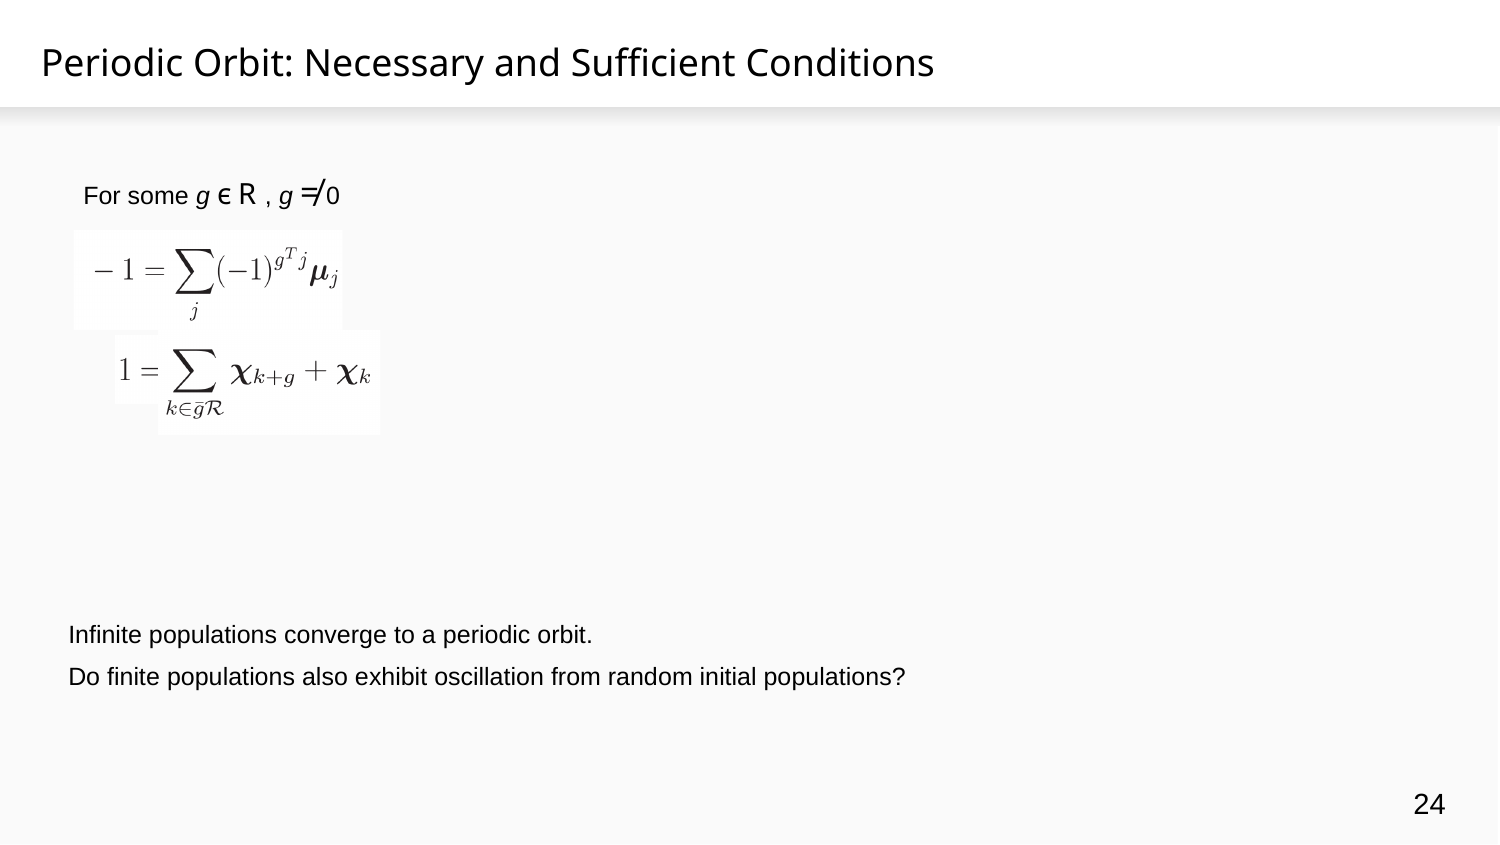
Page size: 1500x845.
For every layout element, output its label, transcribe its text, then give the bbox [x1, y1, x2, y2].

text_box For some g є R , g ≠ 0 [68, 161, 494, 221]
title Periodic Orbit: Necessary and Sufficient Conditions [40, 12, 1489, 112]
text_box Infinite populations converge to a periodic orbit. Do finite populations also exhibit oscillation from random initial populations? [53, 599, 1148, 762]
picture [73, 230, 381, 435]
